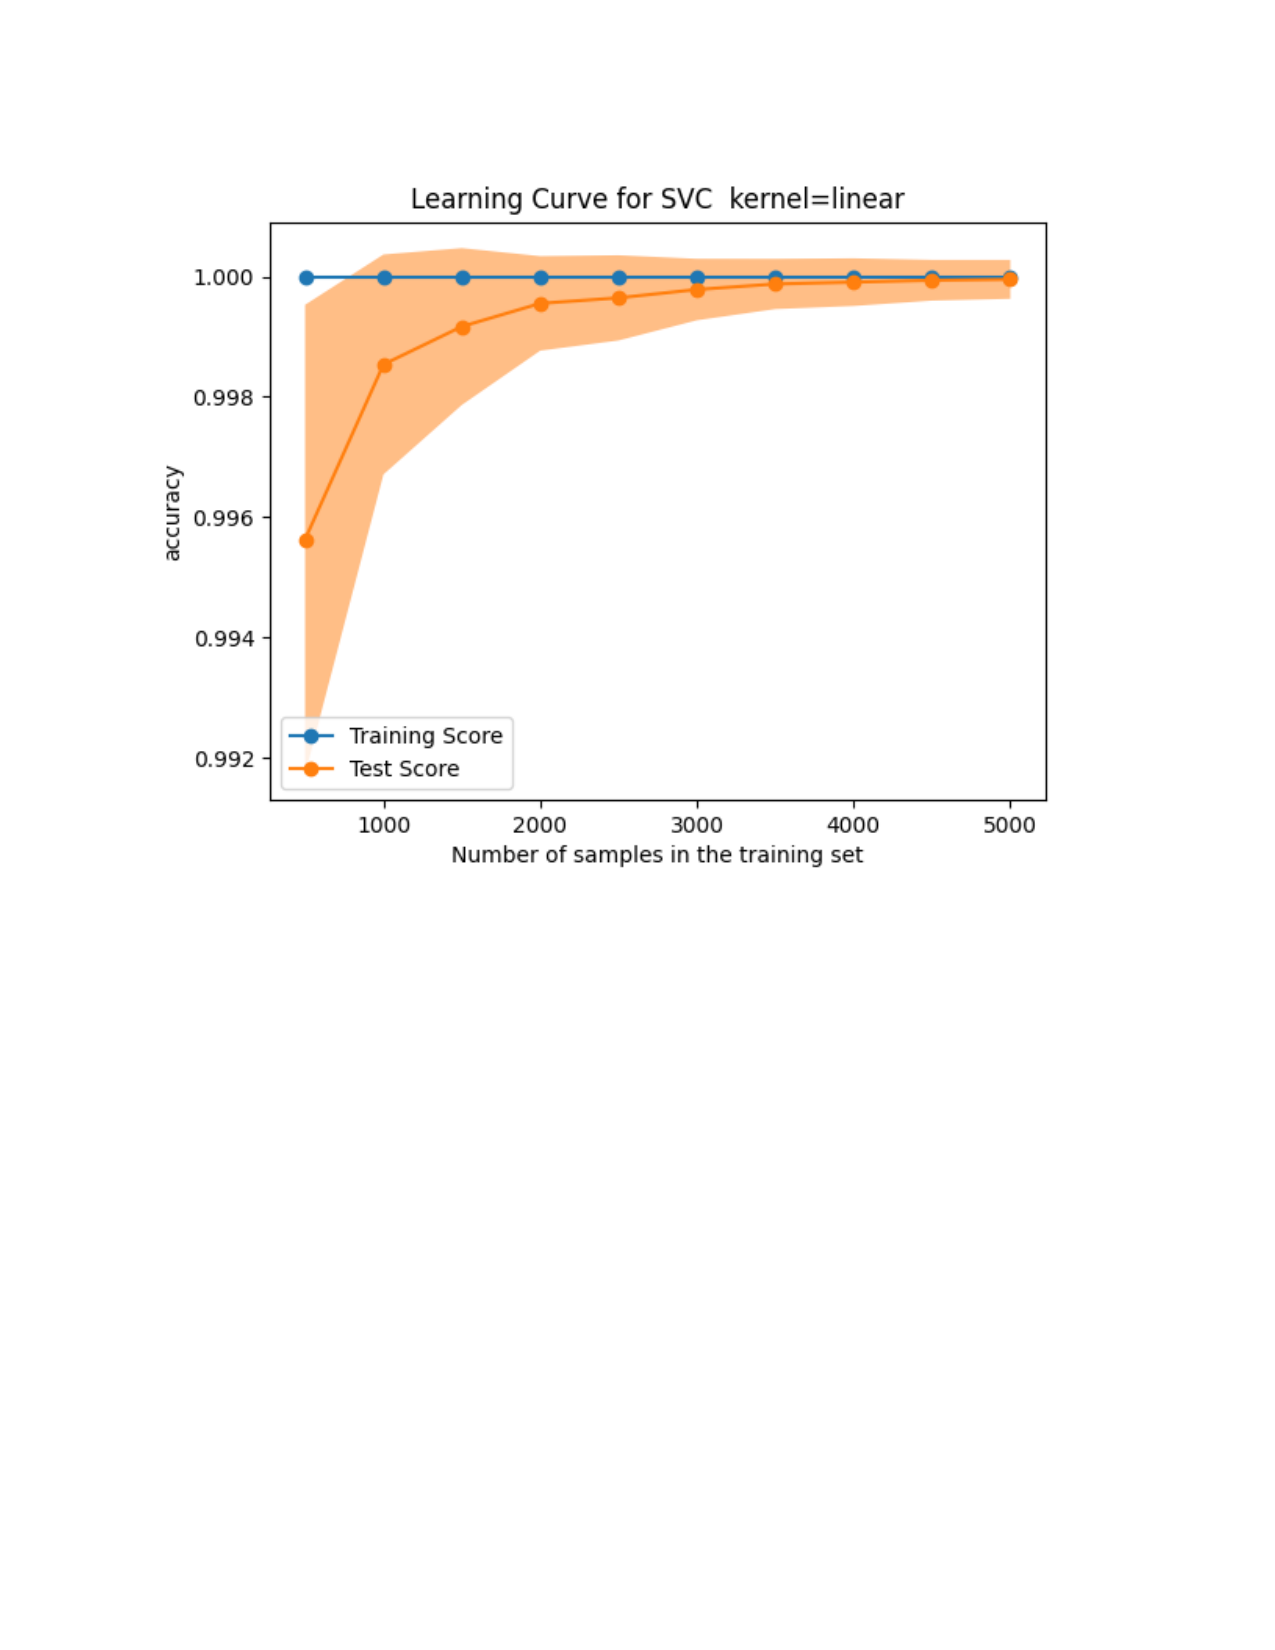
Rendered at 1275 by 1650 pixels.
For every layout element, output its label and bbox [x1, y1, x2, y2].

picture [145, 132, 1146, 883]
